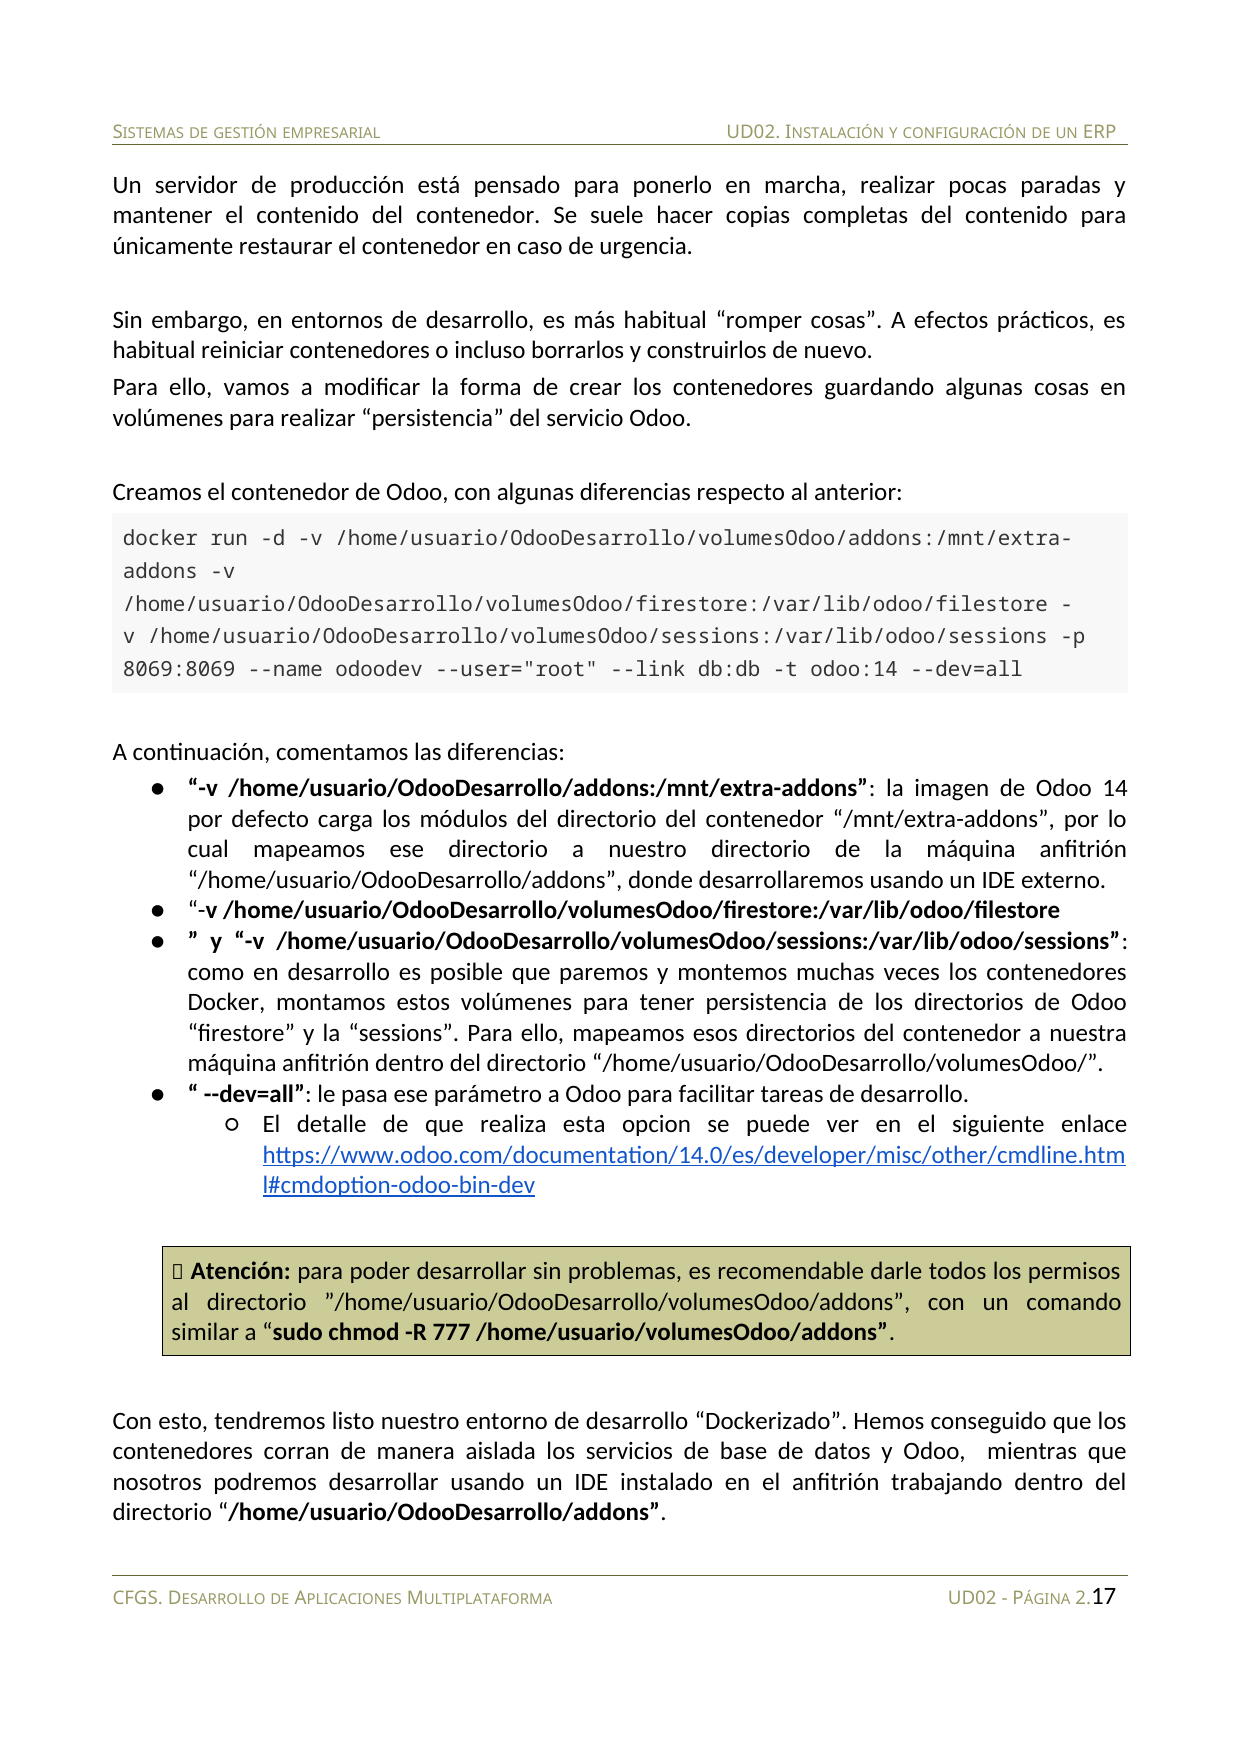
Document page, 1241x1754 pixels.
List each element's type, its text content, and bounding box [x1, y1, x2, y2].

text Con esto, tendremos listo nuestro entorno de desarrollo “Dockerizado”. Hemos conseguido que los contenedores corran de manera aislada los servicios de base de datos y Odoo, mientras que nosotros podremos desarrollar usando un IDE instalado en el anfitrión trabajando dentro del directorio “/home/usuario/OdooDesarrollo/addons”. [112, 1405, 1128, 1527]
text Un servidor de producción está pensado para ponerlo en marcha, realizar pocas paradas y mantener el contenido del contenedor. Se suele hacer copias completas del contenido para únicamente restaurar el contenedor en caso de urgencia. [112, 169, 1128, 261]
text Para ello, vamos a modificar la forma de crear los contenedores guardando algunas cosas en volúmenes para realizar “persistencia” del servicio Odoo. [112, 372, 1128, 433]
list ” y “-v /home/usuario/OdooDesarrollo/volumesOdoo/sessions:/var/lib/odoo/sessions”: como en desarrollo es posible que paremos y montemos muchas veces los contenedores Docker, montamos estos volúmenes para tener persistencia de los directorios de Odoo “firestore” y la “sessions”. Para ello, mapeamos esos directorios del contenedor a nuestra máquina anfitrión dentro del directorio “/home/usuario/OdooDesarrollo/volumesOdoo/”. [150, 925, 1128, 1078]
text Sin embargo, en entornos de desarrollo, es más habitual “romper cosas”. A efectos prácticos, es habitual reiniciar contenedores o incluso borrarlos y construirlos de nuevo. [112, 304, 1128, 365]
list El detalle de que realiza esta opcion se puede ver en el siguiente enlace https://www.odoo.com/documentation/14.0/es/developer/misc/other/cmdline.html#cmdoption-odoo-bin-dev [225, 1108, 1128, 1200]
list “ --dev=all”: le pasa ese parámetro a Odoo para facilitar tareas de desarrollo. [150, 1078, 1128, 1108]
list “-v /home/usuario/OdooDesarrollo/addons:/mnt/extra-addons”: la imagen de Odoo 14 por defecto carga los módulos del directorio del contenedor “/mnt/extra-addons”, por lo cual mapeamos ese directorio a nuestro directorio de la máquina anfitrión “/home/usuario/OdooDesarrollo/addons”, donde desarrollaremos usando un IDE externo. [150, 773, 1128, 895]
text A continuación, comentamos las diferencias: [112, 736, 1128, 766]
text Creamos el contenedor de Odoo, con algunas diferencias respecto al anterior: [112, 476, 1128, 507]
text ❕ Atención: para poder desarrollar sin problemas, es recomendable darle todos los permisos al directorio ”/home/usuario/OdooDesarrollo/volumesOdoo/addons”, con un comando similar a “sudo chmod -R 777 /home/usuario/volumesOdoo/addons”. [163, 1247, 1130, 1355]
list “-v /home/usuario/OdooDesarrollo/volumesOdoo/firestore:/var/lib/odoo/filestore [150, 895, 1128, 925]
table_header docker run -d -v /home/usuario/OdooDesarrollo/volumesOdoo/addons:/mnt/extra-addons -v /home/usuario/OdooDesarrollo/volumesOdoo/firestore:/var/lib/odoo/filestore -v /home/usuario/OdooDesarrollo/volumesOdoo/sessions:/var/lib/odoo/sessions -p 8069:8069 --name odoodev --user="root" --link db:db -t odoo:14 --dev=all [112, 513, 1128, 693]
